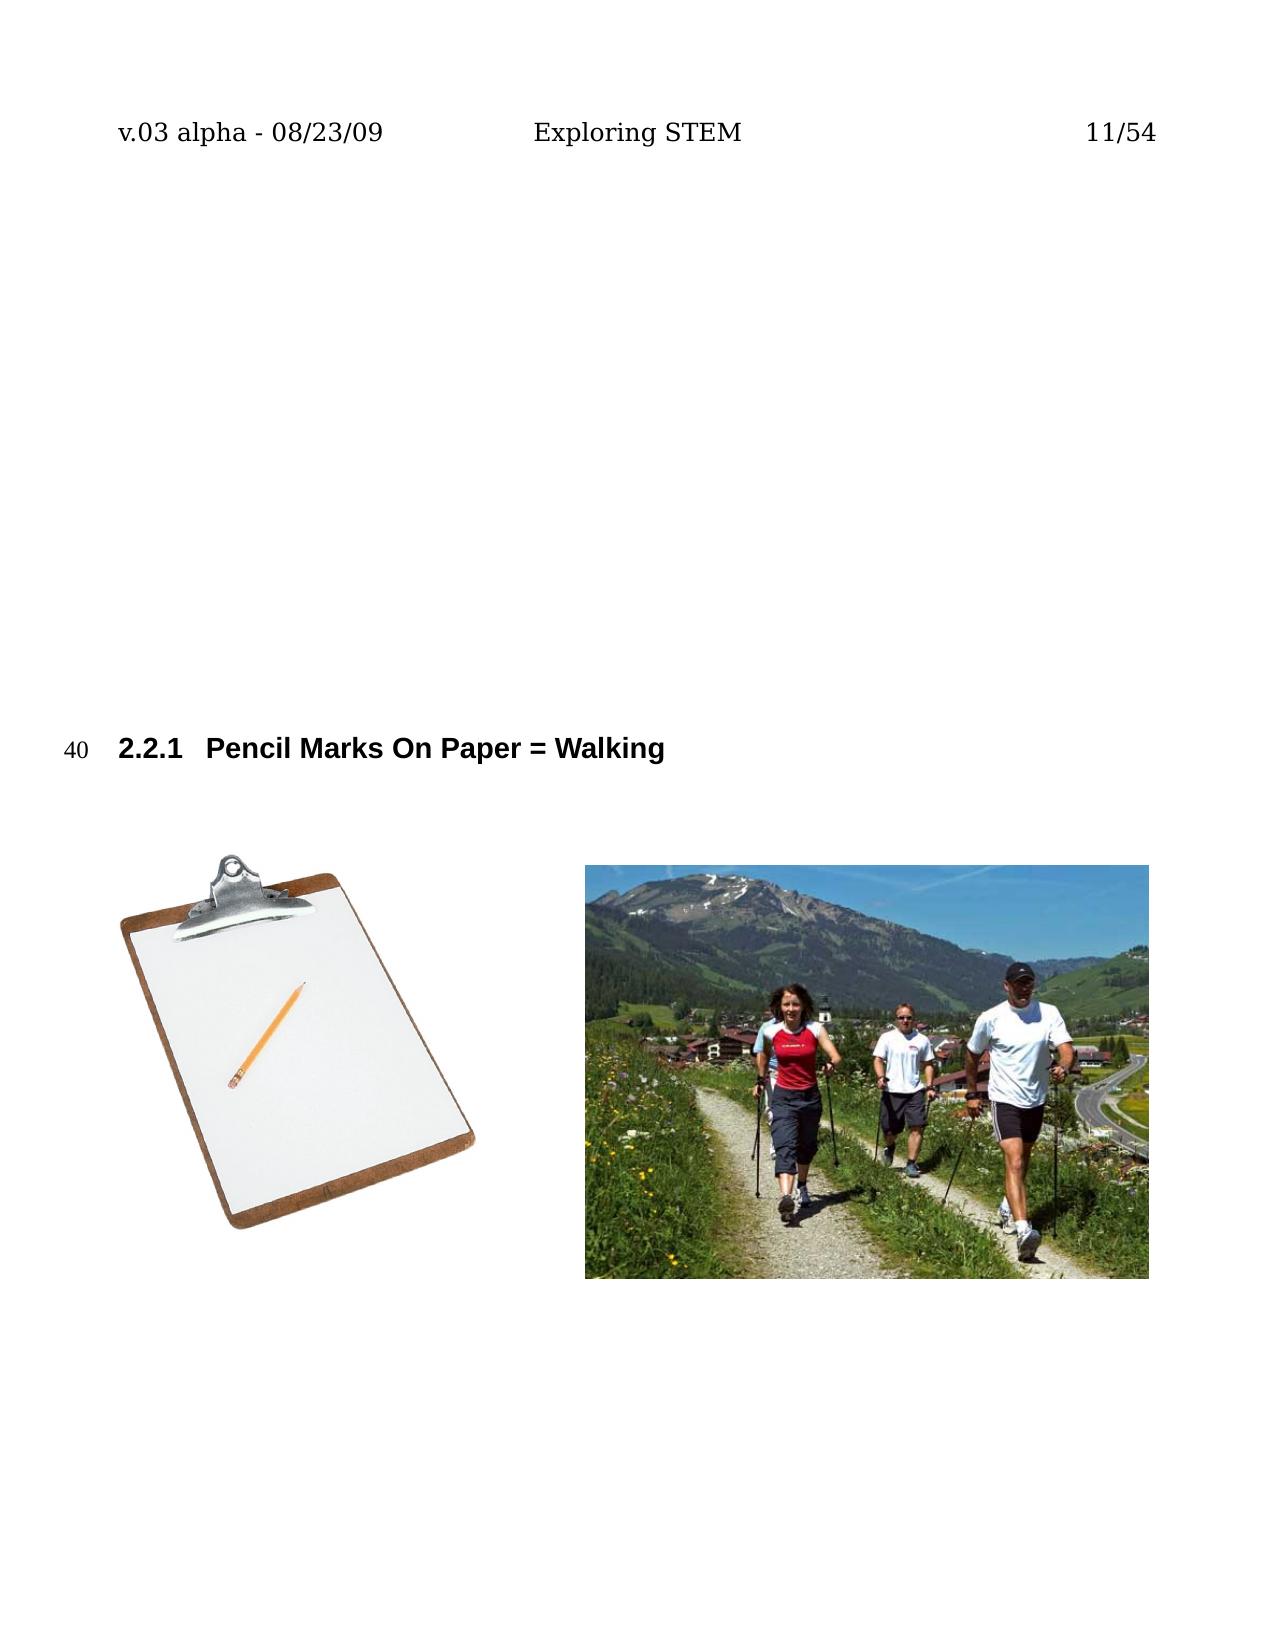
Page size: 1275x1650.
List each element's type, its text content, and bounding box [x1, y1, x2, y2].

picture [118, 852, 478, 1232]
subtitle Pencil Marks On Paper = Walking [118, 731, 1157, 764]
picture [585, 865, 1149, 1279]
